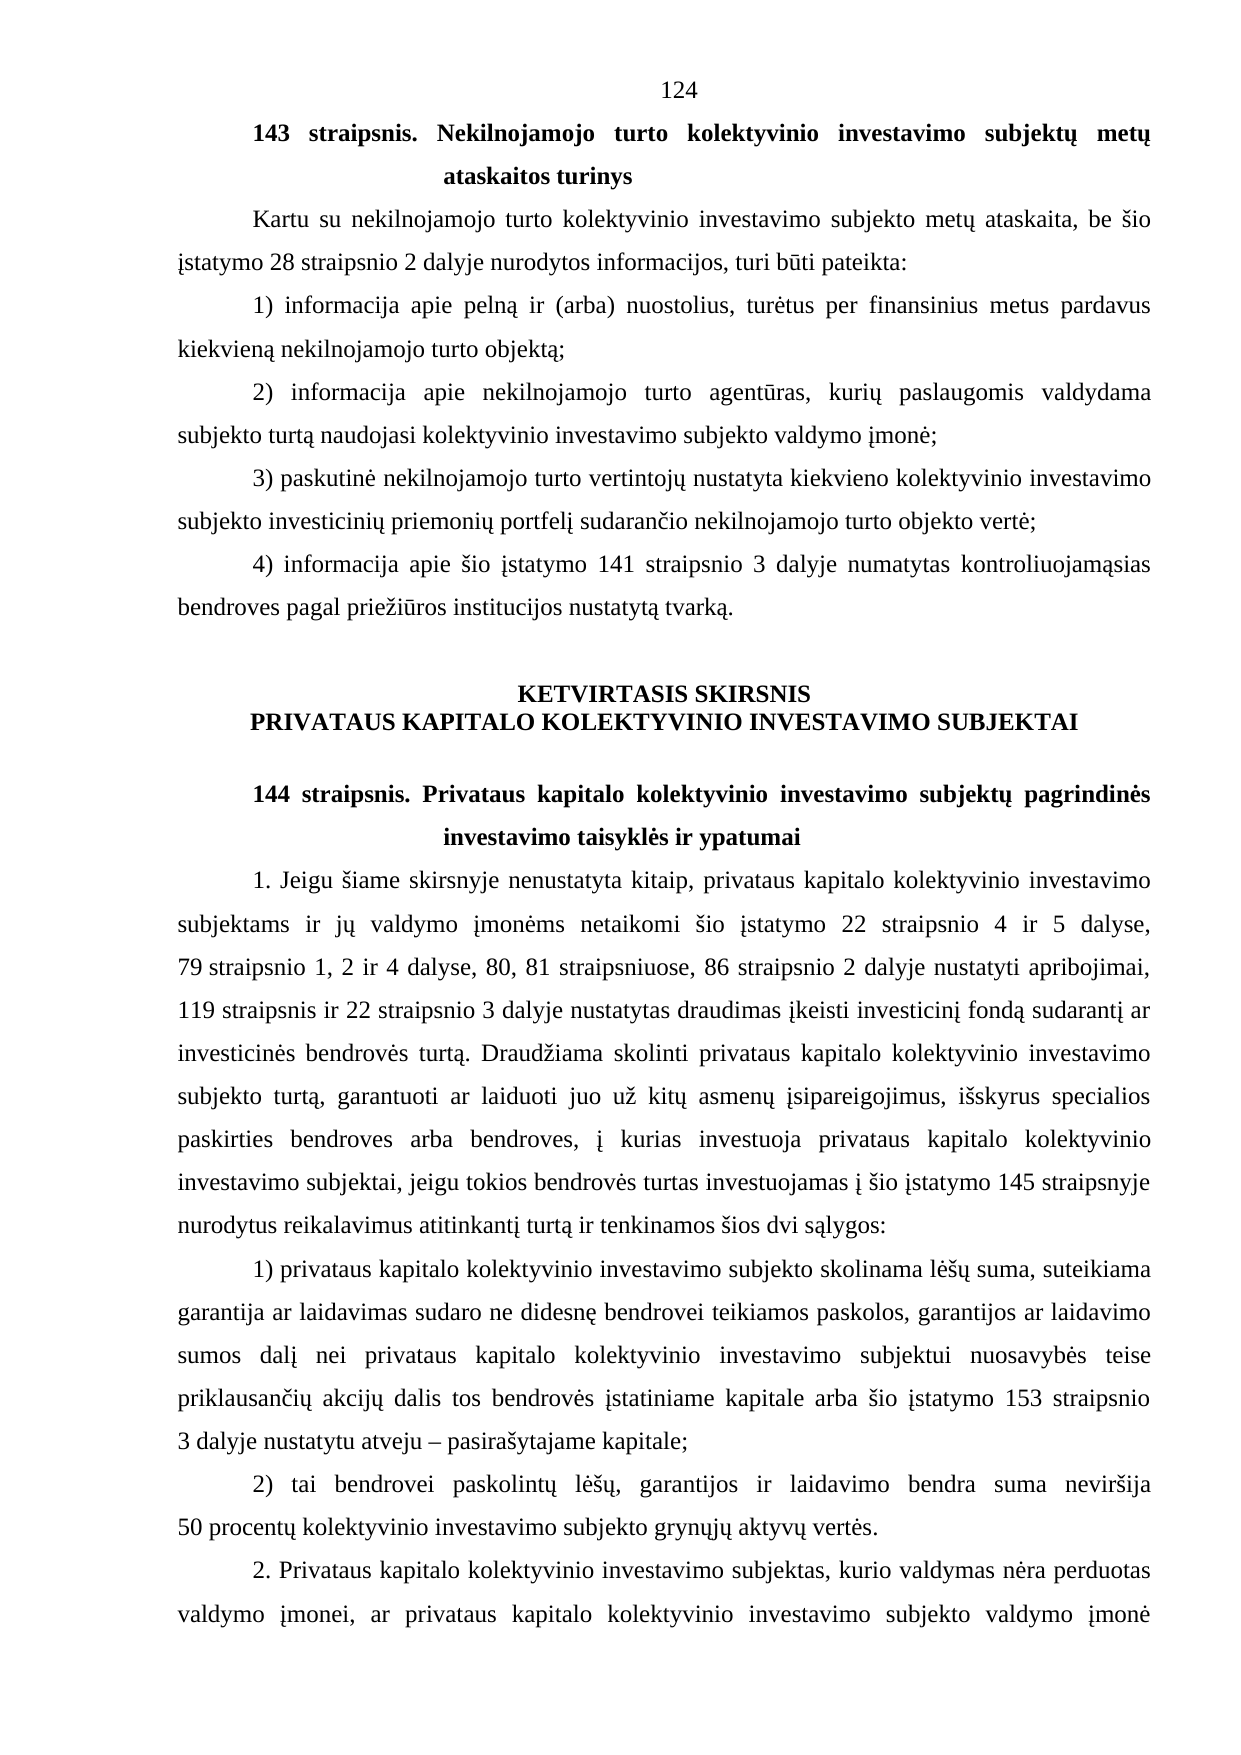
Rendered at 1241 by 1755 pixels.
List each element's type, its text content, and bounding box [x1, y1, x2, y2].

text 144 straipsnis. Privataus kapitalo kolektyvinio investavimo subjektų pagrindinės investavimo taisyklės ir ypatumai [252, 779, 1152, 851]
text 3) paskutinė nekilnojamojo turto vertintojų nustatyta kiekvieno kolektyvinio investavimo subjekto investicinių priemonių portfelį sudarančio nekilnojamojo turto objekto vertė; [177, 463, 1152, 535]
text Kartu su nekilnojamojo turto kolektyvinio investavimo subjekto metų ataskaita, be šio įstatymo 28 straipsnio 2 dalyje nurodytos informacijos, turi būti pateikta: [177, 204, 1152, 276]
text 2) tai bendrovei paskolintų lėšų, garantijos ir laidavimo bendra suma neviršija 50 procentų kolektyvinio investavimo subjekto grynųjų aktyvų vertės. [177, 1469, 1152, 1541]
text 2) informacija apie nekilnojamojo turto agentūras, kurių paslaugomis valdydama subjekto turtą naudojasi kolektyvinio investavimo subjekto valdymo įmonė; [177, 377, 1152, 449]
text 2. Privataus kapitalo kolektyvinio investavimo subjektas, kurio valdymas nėra perduotas valdymo įmonei, ar privataus kapitalo kolektyvinio investavimo subjekto valdymo įmonė [177, 1556, 1152, 1627]
text 1) informacija apie pelną ir (arba) nuostolius, turėtus per finansinius metus pardavus kiekvieną nekilnojamojo turto objektą; [177, 291, 1152, 362]
text KETVIRTASIS SKIRSNIS [177, 679, 1152, 707]
text 143 straipsnis. Nekilnojamojo turto kolektyvinio investavimo subjektų metų ataskaitos turinys [252, 118, 1152, 190]
text PRIVATAUS KAPITALO KOLEKTYVINIO INVESTAVIMO SUBJEKTAI [177, 707, 1152, 736]
text 1) privataus kapitalo kolektyvinio investavimo subjekto skolinama lėšų suma, suteikiama garantija ar laidavimas sudaro ne didesnę bendrovei teikiamos paskolos, garantijos ar laidavimo sumos dalį nei privataus kapitalo kolektyvinio investavimo subjektui nuosavybės teise priklausančių akcijų dalis tos bendrovės įstatiniame kapitale arba šio įstatymo 153 straipsnio 3 dalyje nustatytu atveju – pasirašytajame kapitale; [177, 1254, 1152, 1455]
text 1. Jeigu šiame skirsnyje nenustatyta kitaip, privataus kapitalo kolektyvinio investavimo subjektams ir jų valdymo įmonėms netaikomi šio įstatymo 22 straipsnio 4 ir 5 dalyse, 79 straipsnio 1, 2 ir 4 dalyse, 80, 81 straipsniuose, 86 straipsnio 2 dalyje nustatyti apribojimai, 119 straipsnis ir 22 straipsnio 3 dalyje nustatytas draudimas įkeisti investicinį fondą sudarantį ar investicinės bendrovės turtą. Draudžiama skolinti privataus kapitalo kolektyvinio investavimo subjekto turtą, garantuoti ar laiduoti juo už kitų asmenų įsipareigojimus, išskyrus specialios paskirties bendroves arba bendroves, į kurias investuoja privataus kapitalo kolektyvinio investavimo subjektai, jeigu tokios bendrovės turtas investuojamas į šio įstatymo 145 straipsnyje nurodytus reikalavimus atitinkantį turtą ir tenkinamos šios dvi sąlygos: [177, 866, 1152, 1239]
text 4) informacija apie šio įstatymo 141 straipsnio 3 dalyje numatytas kontroliuojamąsias bendroves pagal priežiūros institucijos nustatytą tvarką. [177, 549, 1152, 621]
